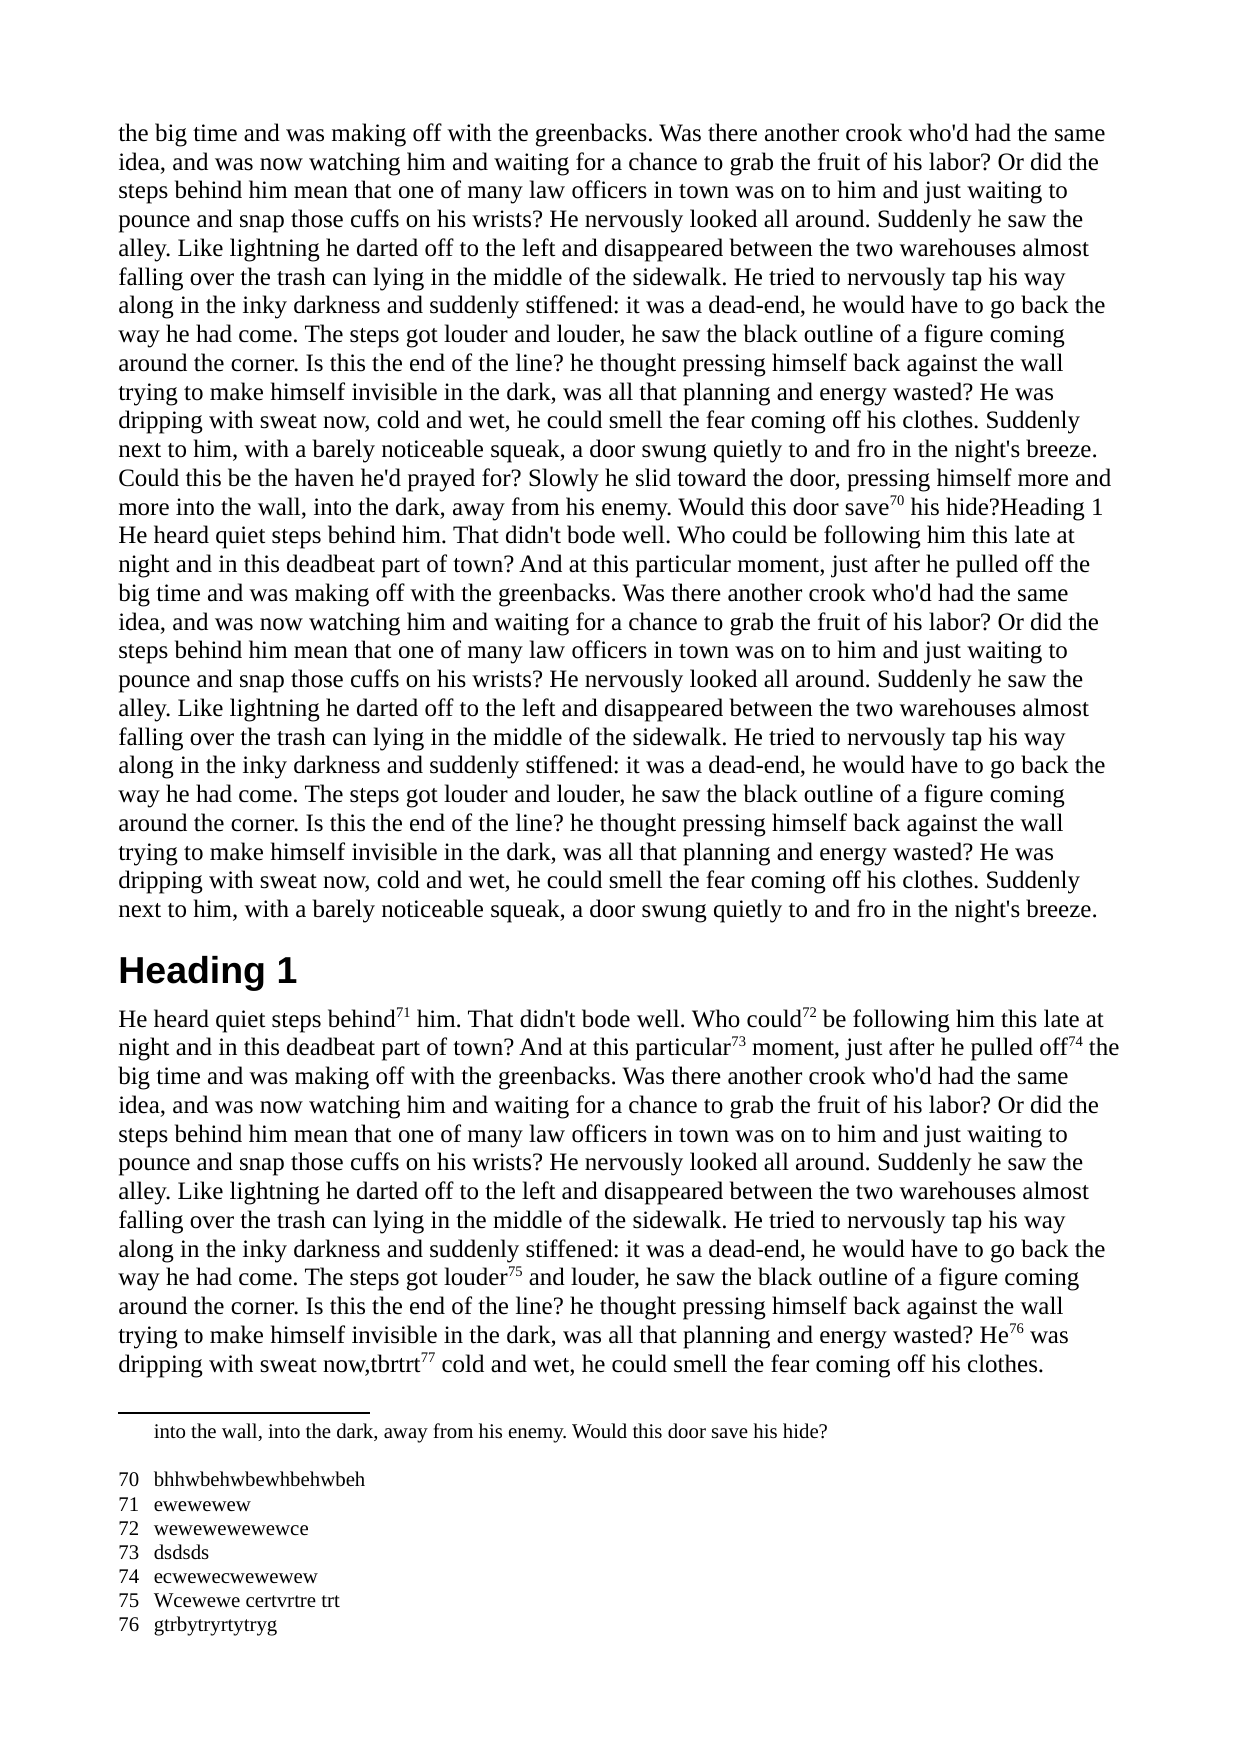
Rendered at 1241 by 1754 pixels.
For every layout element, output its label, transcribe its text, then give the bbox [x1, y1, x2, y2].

text He heard quiet steps behind him. That didn't bode well. Who could be following him this late at night and in this deadbeat part of town? And at this particular moment, just after he pulled off the big time and was making off with the greenbacks. Was there another crook who'd had the same idea, and was now watching him and waiting for a chance to grab the fruit of his labor? Or did the steps behind him mean that one of many law officers in town was on to him and just waiting to pounce and snap those cuffs on his wrists? He nervously looked all around. Suddenly he saw the alley. Like lightning he darted off to the left and disappeared between the two warehouses almost falling over the trash can lying in the middle of the sidewalk. He tried to nervously tap his way along in the inky darkness and suddenly stiffened: it was a dead-end, he would have to go back the way he had come. The steps got louder and louder, he saw the black outline of a figure coming around the corner. Is this the end of the line? he thought pressing himself back against the wall trying to make himself invisible in the dark, was all that planning and energy wasted? He was dripping with sweat now, cold and wet, he could smell the fear coming off his clothes. Suddenly next to him, with a barely noticeable squeak, a door swung quietly to and fro in the night's breeze. [118, 521, 1122, 923]
text He heard quiet steps behind him. That didn't bode well. Who could be following him this late at night and in this deadbeat part of town? And at this particular moment, just after he pulled off the big time and was making off with the greenbacks. Was there another crook who'd had the same idea, and was now watching him and waiting for a chance to grab the fruit of his labor? Or did the steps behind him mean that one of many law officers in town was on to him and just waiting to pounce and snap those cuffs on his wrists? He nervously looked all around. Suddenly he saw the alley. Like lightning he darted off to the left and disappeared between the two warehouses almost falling over the trash can lying in the middle of the sidewalk. He tried to nervously tap his way along in the inky darkness and suddenly stiffened: it was a dead-end, he would have to go back the way he had come. The steps got louder and louder, he saw the black outline of a figure coming around the corner. Is this the end of the line? he thought pressing himself back against the wall trying to make himself invisible in the dark, was all that planning and energy wasted? He was dripping with sweat now,tbrtrt cold and wet, he could smell the fear coming off his clothes. [118, 1004, 1122, 1377]
text dsdsds [118, 1539, 1122, 1564]
text Wcewewe certvrtre trt [118, 1588, 1122, 1612]
text the big time and was making off with the greenbacks. Was there another crook who'd had the same idea, and was now watching him and waiting for a chance to grab the fruit of his labor? Or did the steps behind him mean that one of many law officers in town was on to him and just waiting to pounce and snap those cuffs on his wrists? He nervously looked all around. Suddenly he saw the alley. Like lightning he darted off to the left and disappeared between the two warehouses almost falling over the trash can lying in the middle of the sidewalk. He tried to nervously tap his way along in the inky darkness and suddenly stiffened: it was a dead-end, he would have to go back the way he had come. The steps got louder and louder, he saw the black outline of a figure coming around the corner. Is this the end of the line? he thought pressing himself back against the wall trying to make himself invisible in the dark, was all that planning and energy wasted? He was dripping with sweat now, cold and wet, he could smell the fear coming off his clothes. Suddenly next to him, with a barely noticeable squeak, a door swung quietly to and fro in the night's breeze. Could this be the haven he'd prayed for? Slowly he slid toward the door, pressing himself more and more into the wall, into the dark, away from his enemy. Would this door save his hide?Heading 1 [118, 118, 1122, 521]
text ecwewecwewewew [118, 1564, 1122, 1588]
text into the wall, into the dark, away from his enemy. Would this door save his hide? [118, 1419, 1122, 1443]
text gtrbytryrtytryg [118, 1612, 1122, 1636]
subtitle Heading 1 [118, 948, 1122, 991]
text bhhwbehwbewhbehwbeh [118, 1467, 1122, 1491]
text wewewewewewce [118, 1516, 1122, 1539]
text ewewewew [118, 1491, 1122, 1516]
